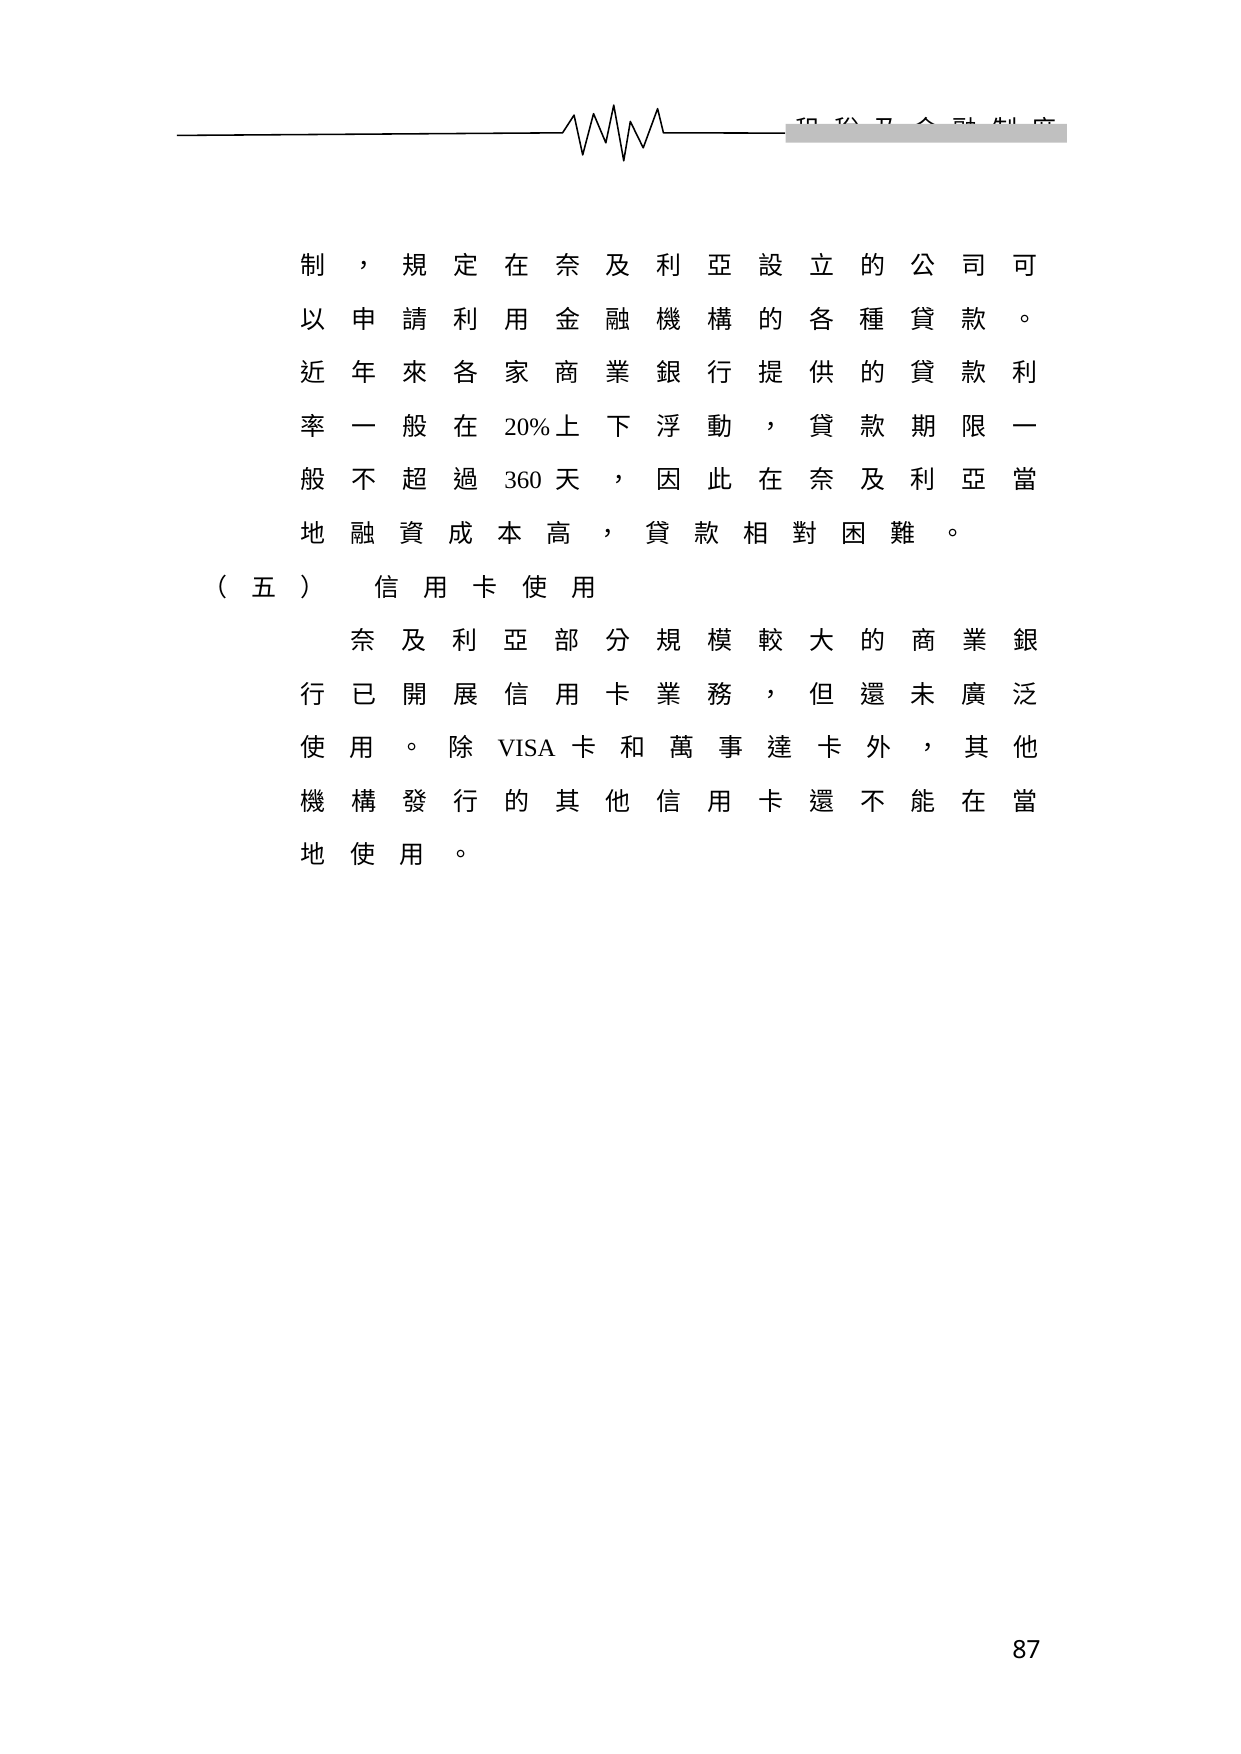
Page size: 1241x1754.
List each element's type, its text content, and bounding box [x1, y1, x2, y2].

text 制，規定在奈及利亞設立的公司可以申請利用金融機構的各種貸款。近年來各家商業銀行提供的貸款利率一般在20%上下浮動，貸款期限一般不超過360天，因此在奈及利亞當地融資成本高，貸款相對困難。 [276, 237, 1063, 558]
text （五） 信用卡使用 [202, 558, 1063, 612]
text 奈及利亞部分規模較大的商業銀行已開展信用卡業務，但還未廣泛使用。除VISA卡和萬事達卡外，其他機構發行的其他信用卡還不能在當地使用。 [276, 612, 1063, 880]
